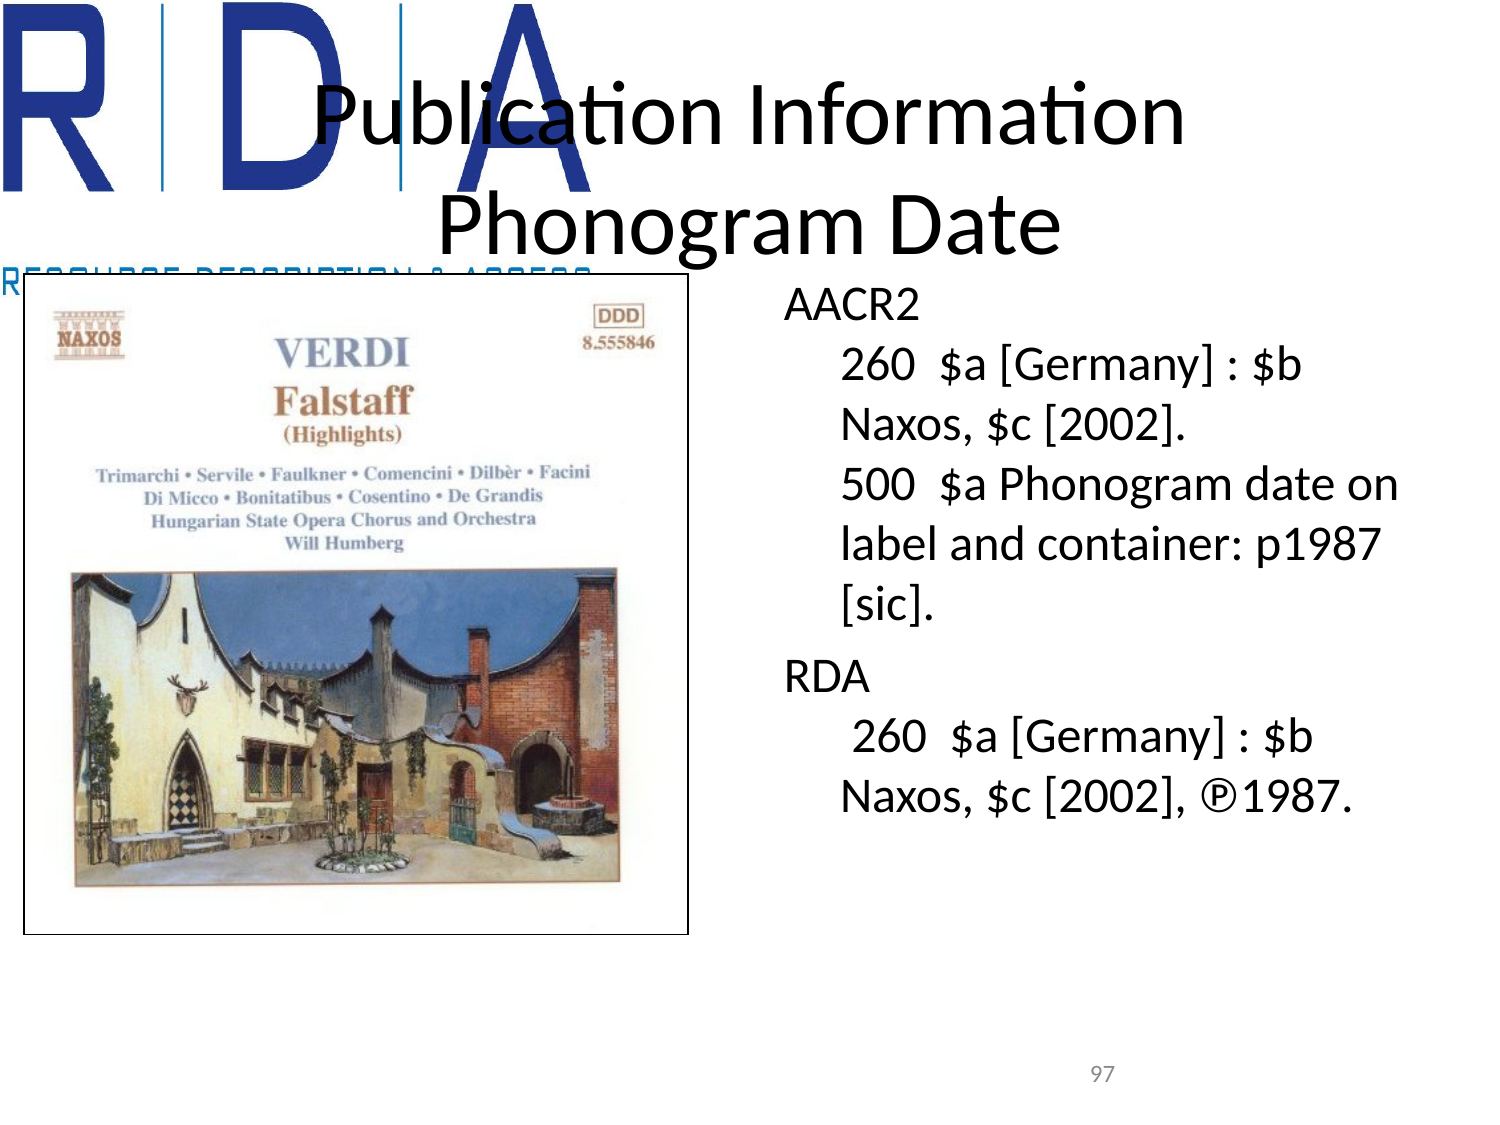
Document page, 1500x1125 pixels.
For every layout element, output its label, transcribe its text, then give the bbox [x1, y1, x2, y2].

title Publication Information Phonogram Date [75, 45, 1426, 233]
list AACR2 260 $a [Germany] : $b Naxos, $c [2002]. 500 $a Phonogram date on label and container: p1987 [sic]. RDA 260 $a [Germany] : $b Naxos, $c [2002], ℗1987. [712, 262, 1426, 1005]
picture [24, 275, 688, 934]
text_box 97 [1074, 1042, 1426, 1103]
